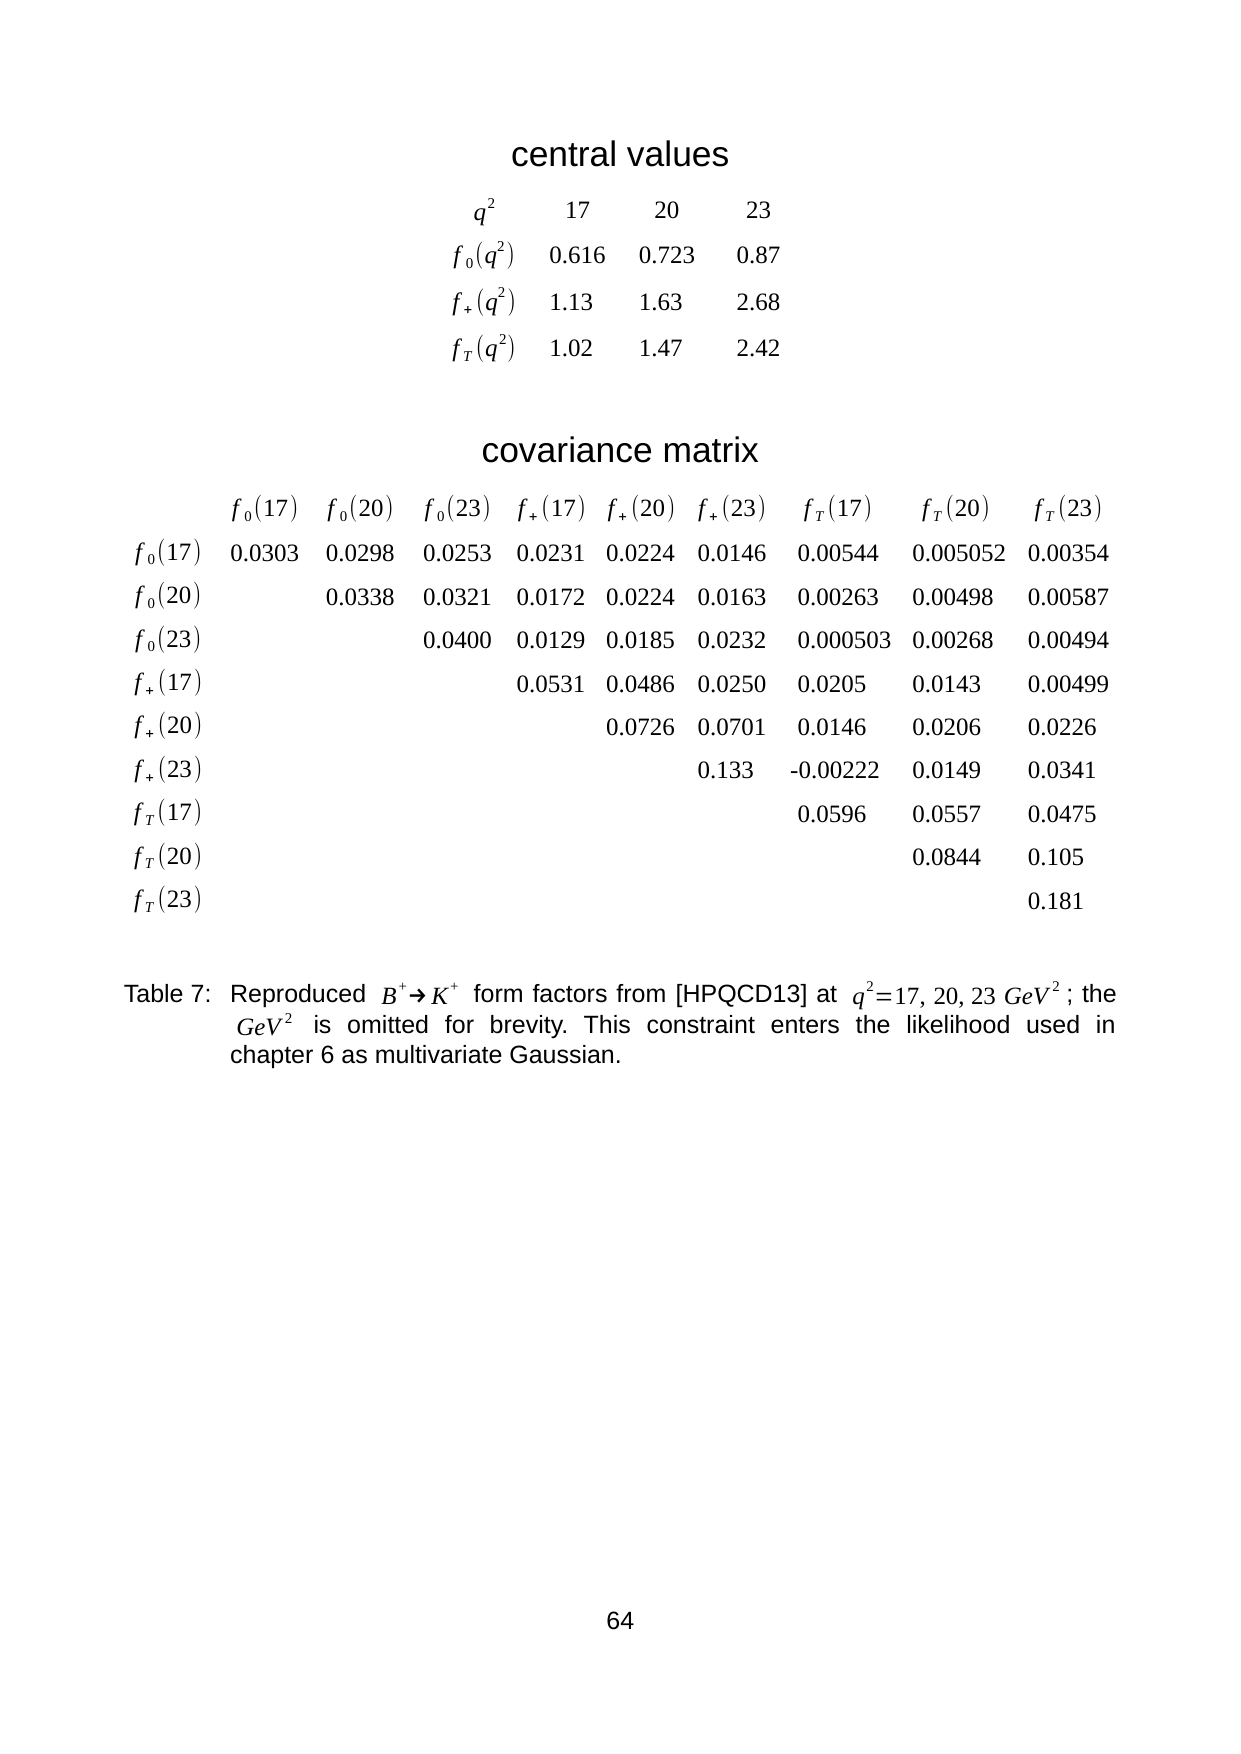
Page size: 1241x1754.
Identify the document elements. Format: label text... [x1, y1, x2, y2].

table_cell [596, 879, 684, 922]
table_cell 2.68 [711, 278, 805, 324]
table_cell [685, 488, 778, 531]
table_cell [409, 705, 506, 748]
table_cell [435, 231, 532, 278]
table_cell [409, 748, 506, 792]
table_cell -0.00222 [779, 748, 897, 792]
table_cell [218, 618, 311, 661]
table_cell 0.0253 [409, 531, 506, 574]
table_cell [596, 748, 684, 792]
table_cell 0.0206 [897, 705, 1014, 748]
table_cell [311, 705, 408, 748]
table_cell [118, 661, 218, 705]
table_cell [596, 922, 684, 972]
table_cell [409, 792, 506, 835]
table_cell 0.0844 [897, 835, 1014, 879]
table_cell 0.00498 [897, 575, 1014, 618]
table_cell 0.87 [711, 231, 805, 278]
table_cell 0.0341 [1014, 748, 1122, 792]
table_cell [311, 835, 408, 879]
table_cell 0.0338 [311, 575, 408, 618]
table_cell [533, 371, 622, 411]
table_cell [311, 748, 408, 792]
table_cell 1.63 [622, 278, 711, 324]
table_cell [897, 879, 1014, 922]
table_cell 0.0205 [779, 661, 897, 705]
table_cell [897, 922, 1014, 972]
table_cell [779, 835, 897, 879]
table_cell 0.0475 [1014, 792, 1122, 835]
table_cell 0.0298 [311, 531, 408, 574]
table_cell 0.133 [685, 748, 778, 792]
table_cell [435, 278, 532, 324]
table_cell [506, 879, 596, 922]
table_cell 0.0226 [1014, 705, 1122, 748]
table_cell 1.02 [533, 324, 622, 371]
table_cell [311, 792, 408, 835]
table_cell [506, 705, 596, 748]
table_cell [685, 879, 778, 922]
table_cell 0.0185 [596, 618, 684, 661]
table_cell [506, 792, 596, 835]
table_cell 0.005052 [897, 531, 1014, 574]
table_cell [218, 661, 311, 705]
table_cell 0.0224 [596, 531, 684, 574]
table_cell [218, 575, 311, 618]
table_cell [779, 488, 897, 531]
table_cell 0.0146 [779, 705, 897, 748]
table_cell 0.0231 [506, 531, 596, 574]
table_cell 17 [533, 189, 622, 231]
table_cell [409, 835, 506, 879]
table_cell 0.0303 [218, 531, 311, 574]
table_cell [409, 488, 506, 531]
table_cell [218, 792, 311, 835]
table_cell [118, 748, 218, 792]
table_cell 0.00499 [1014, 661, 1122, 705]
table_cell 1.47 [622, 324, 711, 371]
table_cell [218, 748, 311, 792]
table_cell [118, 575, 218, 618]
table_cell [311, 661, 408, 705]
table_cell [506, 835, 596, 879]
table_cell [711, 371, 805, 411]
table_cell 0.0172 [506, 575, 596, 618]
table_cell [409, 922, 506, 972]
table_cell 0.0701 [685, 705, 778, 748]
table_cell 0.0250 [685, 661, 778, 705]
table_cell [218, 922, 311, 972]
table_cell [118, 879, 218, 922]
table_cell 0.723 [622, 231, 711, 278]
table_cell [596, 792, 684, 835]
table_cell [311, 922, 408, 972]
table_cell [1014, 488, 1122, 531]
table_cell 0.0232 [685, 618, 778, 661]
table_cell 0.0149 [897, 748, 1014, 792]
table_cell 23 [711, 189, 805, 231]
table_cell 0.0557 [897, 792, 1014, 835]
table_cell [118, 531, 218, 574]
table_cell [685, 835, 778, 879]
table_cell 0.000503 [779, 618, 897, 661]
table_cell [311, 618, 408, 661]
table_cell 0.0531 [506, 661, 596, 705]
table_cell [685, 792, 778, 835]
table_cell [596, 488, 684, 531]
table_cell 0.00587 [1014, 575, 1122, 618]
table_cell [118, 922, 218, 972]
table_cell [435, 324, 532, 371]
table_cell 0.0596 [779, 792, 897, 835]
table_cell [435, 189, 532, 231]
table_cell [118, 488, 218, 531]
table_cell 0.105 [1014, 835, 1122, 879]
table_cell 0.0486 [596, 661, 684, 705]
table_cell 0.181 [1014, 879, 1122, 922]
table_cell 0.0726 [596, 705, 684, 748]
table_cell [311, 488, 408, 531]
table_cell [409, 879, 506, 922]
table_cell [506, 748, 596, 792]
table_cell 0.00354 [1014, 531, 1122, 574]
table_cell 0.0400 [409, 618, 506, 661]
table_cell 0.0224 [596, 575, 684, 618]
table_cell 0.0143 [897, 661, 1014, 705]
table_cell [506, 922, 596, 972]
table_cell 0.0129 [506, 618, 596, 661]
table_cell [779, 879, 897, 922]
table_cell [506, 488, 596, 531]
table_cell [622, 371, 711, 411]
table_cell [118, 835, 218, 879]
table_cell [435, 371, 532, 411]
table_cell Table 7: Reproduced form factors from [HPQCD13] at ; the is omitted for brevity. This constraint enters the likelihood used in chapter 6 as multivariate Gaussian. [118, 972, 1122, 1134]
table_cell [897, 488, 1014, 531]
table_cell [311, 879, 408, 922]
table_cell [218, 835, 311, 879]
table_cell 2.42 [711, 324, 805, 371]
table_cell 0.616 [533, 231, 622, 278]
table_cell 0.00268 [897, 618, 1014, 661]
table_cell [118, 618, 218, 661]
table_cell [118, 705, 218, 748]
table_cell [685, 922, 778, 972]
table_cell 0.00544 [779, 531, 897, 574]
table_cell 0.00263 [779, 575, 897, 618]
table_cell 20 [622, 189, 711, 231]
table_cell [409, 661, 506, 705]
table_cell 1.13 [533, 278, 622, 324]
table_cell [218, 879, 311, 922]
table_cell [218, 488, 311, 531]
table_cell 0.0321 [409, 575, 506, 618]
table_cell 0.0163 [685, 575, 778, 618]
table_cell [118, 792, 218, 835]
table_header central values [433, 118, 808, 188]
table_cell 0.0146 [685, 531, 778, 574]
table_cell [1014, 922, 1122, 972]
table_cell [218, 705, 311, 748]
table_header covariance matrix [118, 411, 1122, 488]
table_cell 0.00494 [1014, 618, 1122, 661]
table_cell [779, 922, 897, 972]
table_cell [596, 835, 684, 879]
